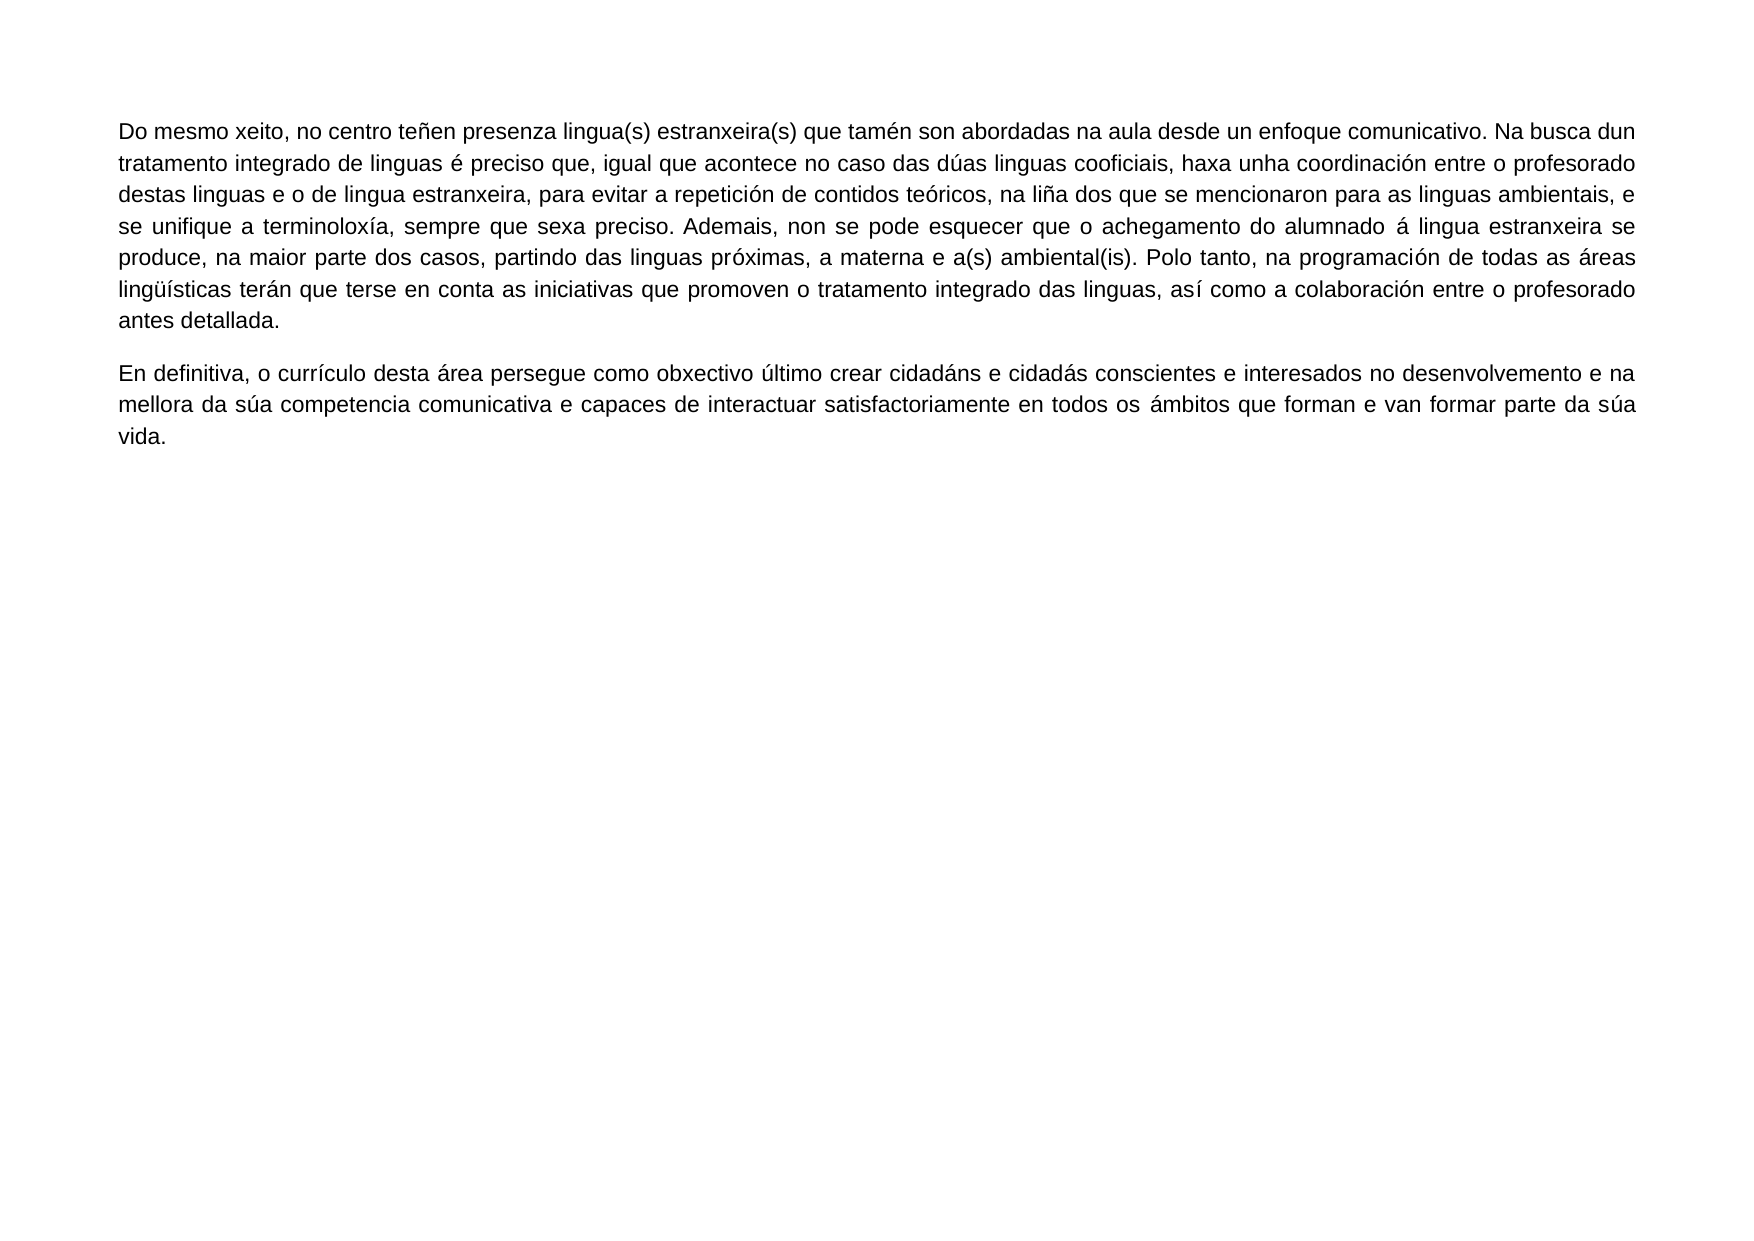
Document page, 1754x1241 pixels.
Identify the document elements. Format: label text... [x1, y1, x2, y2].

text En definitiva, o currículo desta área persegue como obxectivo último crear cidadáns e cidadás conscientes e interesados no desenvolvemento e na mellora da súa competencia comunicativa e capaces de interactuar satisfactoriamente en todos os ámbitos que forman e van formar parte da súa vida. [118, 360, 1636, 449]
text Do mesmo xeito, no centro teñen presenza lingua(s) estranxeira(s) que tamén son abordadas na aula desde un enfoque comunicativo. Na busca dun tratamento integrado de linguas é preciso que, igual que acontece no caso das dúas linguas cooficiais, haxa unha coordinación entre o profesorado destas linguas e o de lingua estranxeira, para evitar a repetición de contidos teóricos, na liña dos que se mencionaron para as linguas ambientais, e se unifique a terminoloxía, sempre que sexa preciso. Ademais, non se pode esquecer que o achegamento do alumnado á lingua estranxeira se produce, na maior parte dos casos, partindo das linguas próximas, a materna e a(s) ambiental(is). Polo tanto, na programación de todas as áreas lingüísticas terán que terse en conta as iniciativas que promoven o tratamento integrado das linguas, así como a colaboración entre o profesorado antes detallada. [118, 118, 1636, 334]
